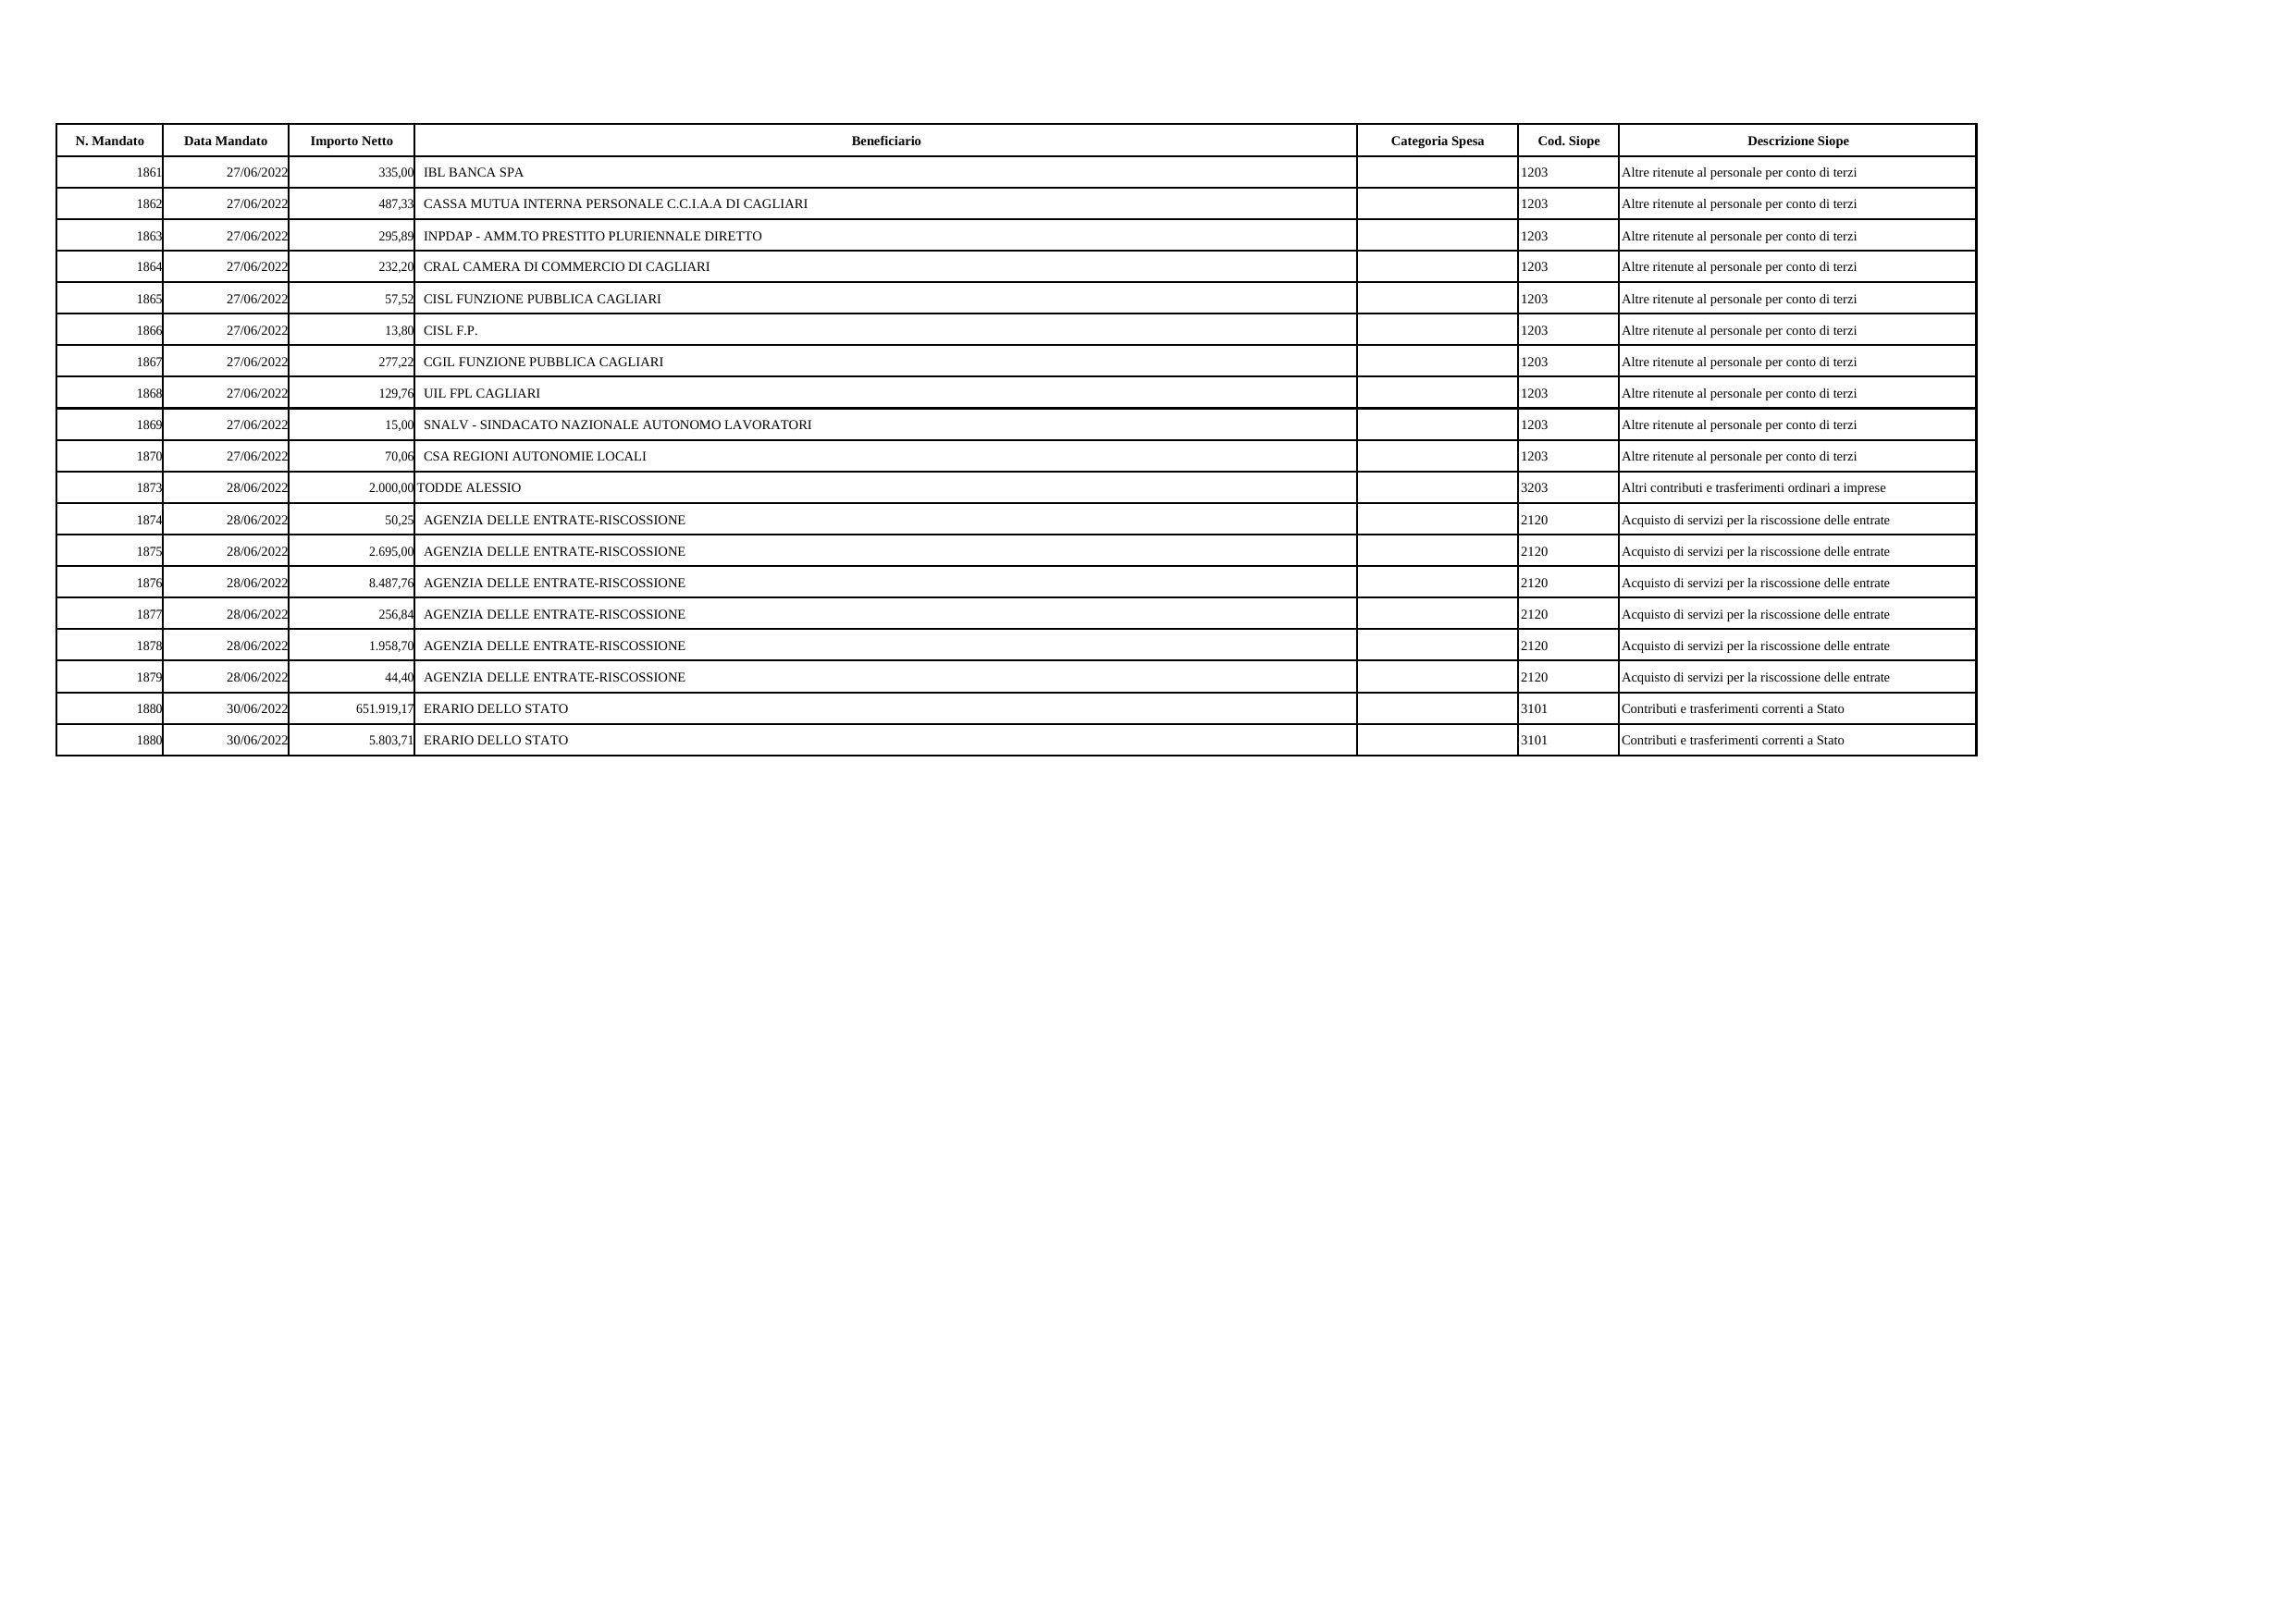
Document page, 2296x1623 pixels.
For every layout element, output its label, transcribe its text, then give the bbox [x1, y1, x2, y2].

table_cell 27/06/2022 [164, 252, 288, 281]
table_cell 27/06/2022 [164, 283, 288, 313]
table_cell 27/06/2022 [164, 220, 288, 250]
table_cell CRAL CAMERA DI COMMERCIO DI CAGLIARI [415, 252, 1356, 281]
table_cell 28/06/2022 [164, 661, 288, 691]
table_cell 1873 [57, 473, 162, 502]
table_cell 295,89 [290, 220, 414, 250]
table_cell CGIL FUNZIONE PUBBLICA CAGLIARI [415, 346, 1356, 375]
table_cell 1203 [1519, 283, 1618, 313]
table_cell 1880 [57, 694, 162, 723]
table_cell CSA REGIONI AUTONOMIE LOCALI [415, 441, 1356, 470]
table_header Data Mandato [164, 125, 288, 154]
table_cell 1867 [57, 346, 162, 375]
table_cell 3101 [1519, 694, 1618, 723]
table_cell [1358, 441, 1517, 470]
table_header N. Mandato [57, 125, 162, 154]
table_cell 1870 [57, 441, 162, 470]
table_cell [1358, 377, 1517, 407]
table_cell 30/06/2022 [164, 725, 288, 755]
table_cell 3203 [1519, 473, 1618, 502]
table_cell 232,20 [290, 252, 414, 281]
table_cell 129,76 [290, 377, 414, 407]
table_cell [1358, 314, 1517, 344]
table_cell [1358, 661, 1517, 691]
table_cell 1875 [57, 535, 162, 565]
table_cell Altre ritenute al personale per conto di terzi [1620, 377, 1975, 407]
table_cell [1358, 567, 1517, 596]
table_cell 651.919,17 [290, 694, 414, 723]
table_header Descrizione Siope [1620, 125, 1975, 154]
table_cell AGENZIA DELLE ENTRATE-RISCOSSIONE [415, 567, 1356, 596]
table_cell 1866 [57, 314, 162, 344]
table_cell 1878 [57, 630, 162, 659]
table_cell [1358, 598, 1517, 628]
table_cell 5.803,71 [290, 725, 414, 755]
table_cell 28/06/2022 [164, 567, 288, 596]
table_cell 256,84 [290, 598, 414, 628]
table_cell 1865 [57, 283, 162, 313]
table_cell [1358, 630, 1517, 659]
table_cell [1358, 157, 1517, 187]
table_cell AGENZIA DELLE ENTRATE-RISCOSSIONE [415, 661, 1356, 691]
table_cell [1358, 504, 1517, 534]
table_cell 28/06/2022 [164, 535, 288, 565]
table_cell SNALV - SINDACATO NAZIONALE AUTONOMO LAVORATORI [415, 410, 1356, 438]
table_cell 8.487,76 [290, 567, 414, 596]
table_cell 2120 [1519, 661, 1618, 691]
table_cell 1868 [57, 377, 162, 407]
table_cell 2.695,00 [290, 535, 414, 565]
table_cell [1358, 694, 1517, 723]
table_cell 27/06/2022 [164, 346, 288, 375]
table_cell [1358, 346, 1517, 375]
table_cell INPDAP - AMM.TO PRESTITO PLURIENNALE DIRETTO [415, 220, 1356, 250]
table_cell 1869 [57, 410, 162, 438]
table_cell Contributi e trasferimenti correnti a Stato [1620, 694, 1975, 723]
table_cell 27/06/2022 [164, 189, 288, 218]
table_cell AGENZIA DELLE ENTRATE-RISCOSSIONE [415, 630, 1356, 659]
table_cell 1203 [1519, 410, 1618, 438]
table_cell Altre ritenute al personale per conto di terzi [1620, 252, 1975, 281]
table_cell 1203 [1519, 314, 1618, 344]
table_cell [1358, 189, 1517, 218]
table_cell [1358, 535, 1517, 565]
table_cell 50,25 [290, 504, 414, 534]
table_cell 1203 [1519, 377, 1618, 407]
table_cell 57,52 [290, 283, 414, 313]
table_cell Altre ritenute al personale per conto di terzi [1620, 157, 1975, 187]
table_cell 1863 [57, 220, 162, 250]
table_cell 1203 [1519, 157, 1618, 187]
table_header Beneficiario [415, 125, 1356, 154]
table_cell Altre ritenute al personale per conto di terzi [1620, 189, 1975, 218]
table_cell Altre ritenute al personale per conto di terzi [1620, 441, 1975, 470]
table_cell 1203 [1519, 189, 1618, 218]
table_cell 28/06/2022 [164, 630, 288, 659]
table_cell CISL FUNZIONE PUBBLICA CAGLIARI [415, 283, 1356, 313]
table_cell ERARIO DELLO STATO [415, 725, 1356, 755]
table_cell 1880 [57, 725, 162, 755]
table_cell AGENZIA DELLE ENTRATE-RISCOSSIONE [415, 598, 1356, 628]
table_cell 1874 [57, 504, 162, 534]
table_cell 487,33 [290, 189, 414, 218]
table_cell 2120 [1519, 535, 1618, 565]
table_cell 27/06/2022 [164, 410, 288, 438]
table_header Cod. Siope [1519, 125, 1618, 154]
table_cell 335,00 [290, 157, 414, 187]
table_cell [1358, 410, 1517, 438]
table_cell 27/06/2022 [164, 377, 288, 407]
table_cell UIL FPL CAGLIARI [415, 377, 1356, 407]
table_cell Altre ritenute al personale per conto di terzi [1620, 410, 1975, 438]
table_cell 3101 [1519, 725, 1618, 755]
table_cell 44,40 [290, 661, 414, 691]
table_cell [1358, 283, 1517, 313]
table_cell 1876 [57, 567, 162, 596]
table_cell 1203 [1519, 252, 1618, 281]
table_cell CISL F.P. [415, 314, 1356, 344]
table_cell Altre ritenute al personale per conto di terzi [1620, 314, 1975, 344]
table_cell 1861 [57, 157, 162, 187]
table_cell 1879 [57, 661, 162, 691]
table_cell 27/06/2022 [164, 157, 288, 187]
table_cell 13,80 [290, 314, 414, 344]
table_cell 30/06/2022 [164, 694, 288, 723]
table_cell Altre ritenute al personale per conto di terzi [1620, 283, 1975, 313]
table_cell Acquisto di servizi per la riscossione delle entrate [1620, 661, 1975, 691]
table_cell Altre ritenute al personale per conto di terzi [1620, 346, 1975, 375]
table_cell 1877 [57, 598, 162, 628]
table_cell CASSA MUTUA INTERNA PERSONALE C.C.I.A.A DI CAGLIARI [415, 189, 1356, 218]
table_header Categoria Spesa [1358, 125, 1517, 154]
table_cell 28/06/2022 [164, 504, 288, 534]
table_cell Acquisto di servizi per la riscossione delle entrate [1620, 504, 1975, 534]
table_cell TODDE ALESSIO [415, 473, 1356, 502]
table_cell 1.958,70 [290, 630, 414, 659]
table_cell 1862 [57, 189, 162, 218]
table_header Importo Netto [290, 125, 414, 154]
table_cell Contributi e trasferimenti correnti a Stato [1620, 725, 1975, 755]
table_cell 1203 [1519, 441, 1618, 470]
table_cell 27/06/2022 [164, 441, 288, 470]
table_cell AGENZIA DELLE ENTRATE-RISCOSSIONE [415, 504, 1356, 534]
table_cell [1358, 220, 1517, 250]
table_cell 1864 [57, 252, 162, 281]
table_cell Acquisto di servizi per la riscossione delle entrate [1620, 598, 1975, 628]
table_cell 277,22 [290, 346, 414, 375]
table_cell 15,00 [290, 410, 414, 438]
table_cell 2120 [1519, 630, 1618, 659]
table_cell Altre ritenute al personale per conto di terzi [1620, 220, 1975, 250]
table_cell Acquisto di servizi per la riscossione delle entrate [1620, 535, 1975, 565]
table_cell 1203 [1519, 346, 1618, 375]
table_cell [1358, 473, 1517, 502]
table_cell 70,06 [290, 441, 414, 470]
table_cell 27/06/2022 [164, 314, 288, 344]
table_cell [1358, 725, 1517, 755]
table_cell AGENZIA DELLE ENTRATE-RISCOSSIONE [415, 535, 1356, 565]
table_cell 2120 [1519, 504, 1618, 534]
table_cell 28/06/2022 [164, 473, 288, 502]
table_cell 2.000,00 [290, 473, 414, 502]
table_cell 2120 [1519, 567, 1618, 596]
table_cell ERARIO DELLO STATO [415, 694, 1356, 723]
table_cell Altri contributi e trasferimenti ordinari a imprese [1620, 473, 1975, 502]
table_cell [1358, 252, 1517, 281]
table_cell Acquisto di servizi per la riscossione delle entrate [1620, 630, 1975, 659]
table_cell 2120 [1519, 598, 1618, 628]
table_cell Acquisto di servizi per la riscossione delle entrate [1620, 567, 1975, 596]
table_cell IBL BANCA SPA [415, 157, 1356, 187]
table_cell 28/06/2022 [164, 598, 288, 628]
table_cell 1203 [1519, 220, 1618, 250]
